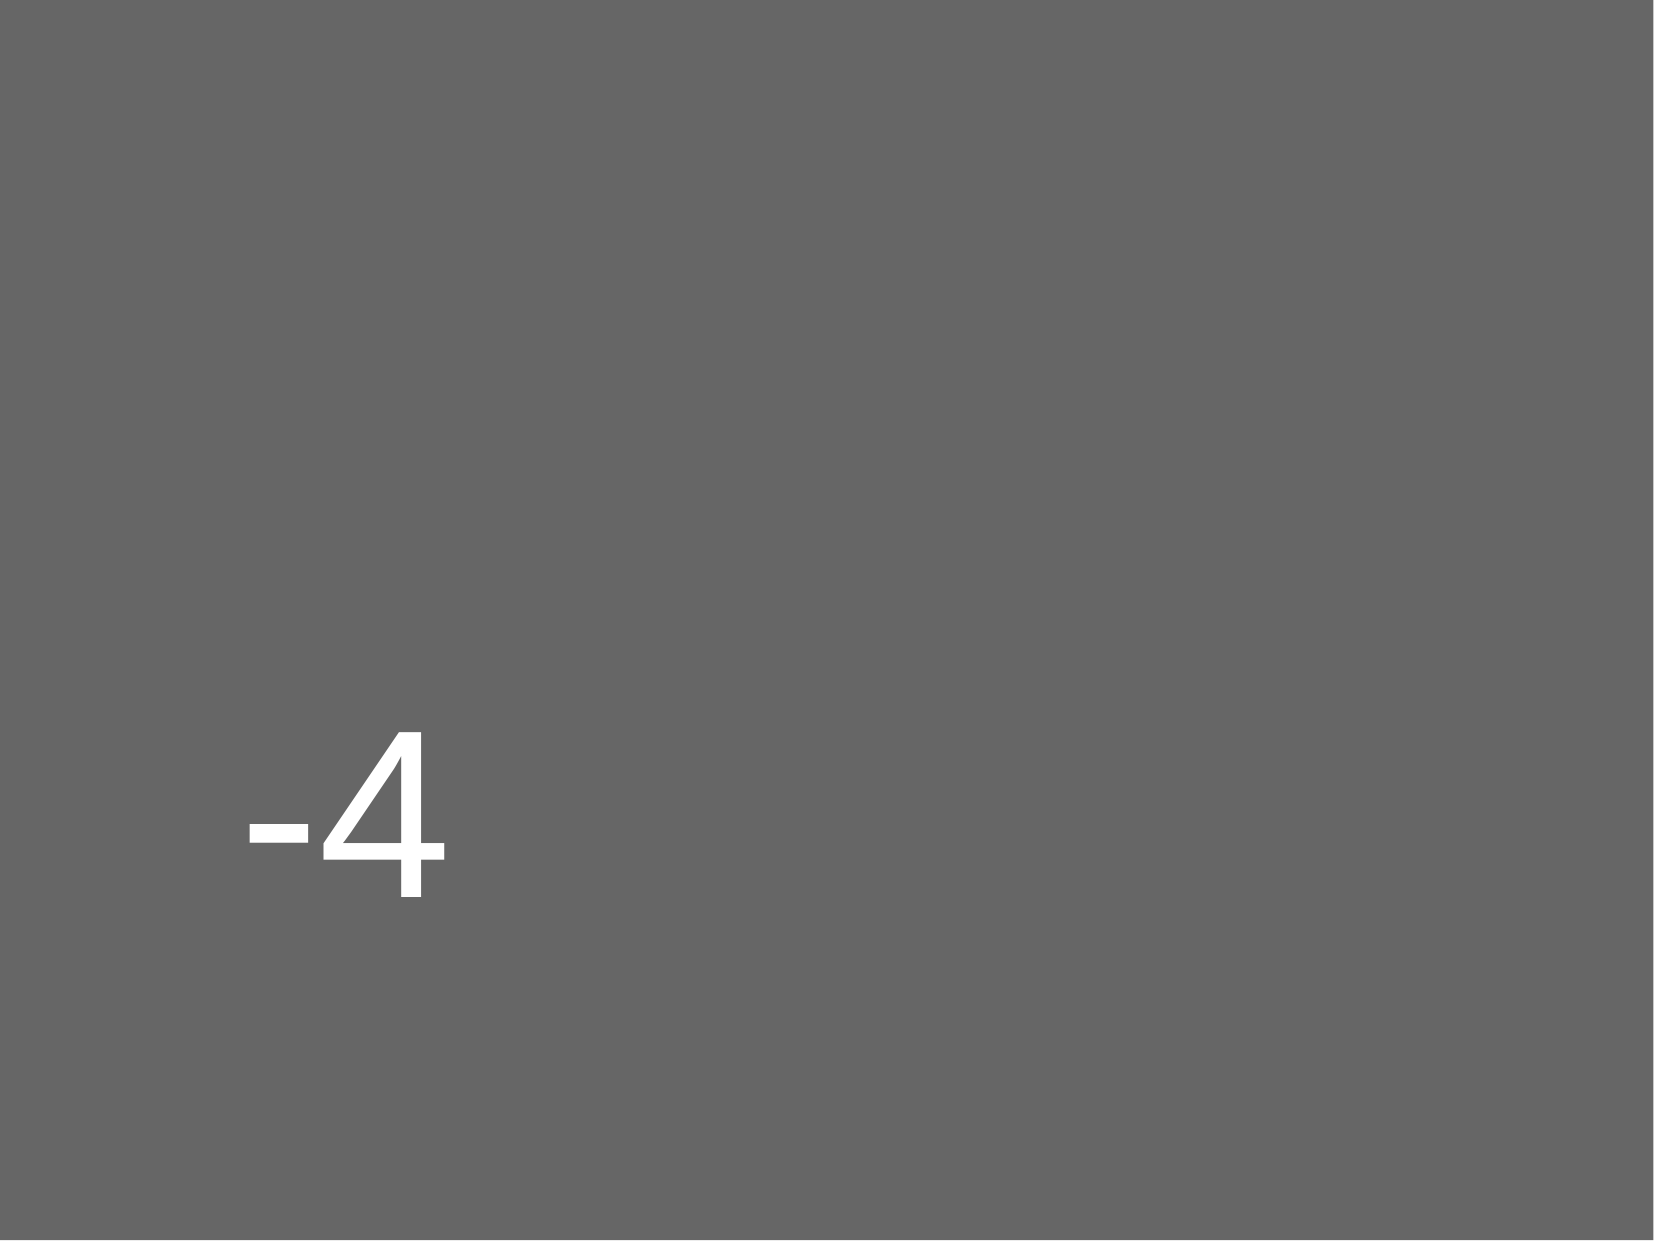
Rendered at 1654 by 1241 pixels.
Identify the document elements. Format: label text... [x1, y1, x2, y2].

text_box [0, 0, 1654, 1241]
text_box -4 [224, 673, 561, 956]
